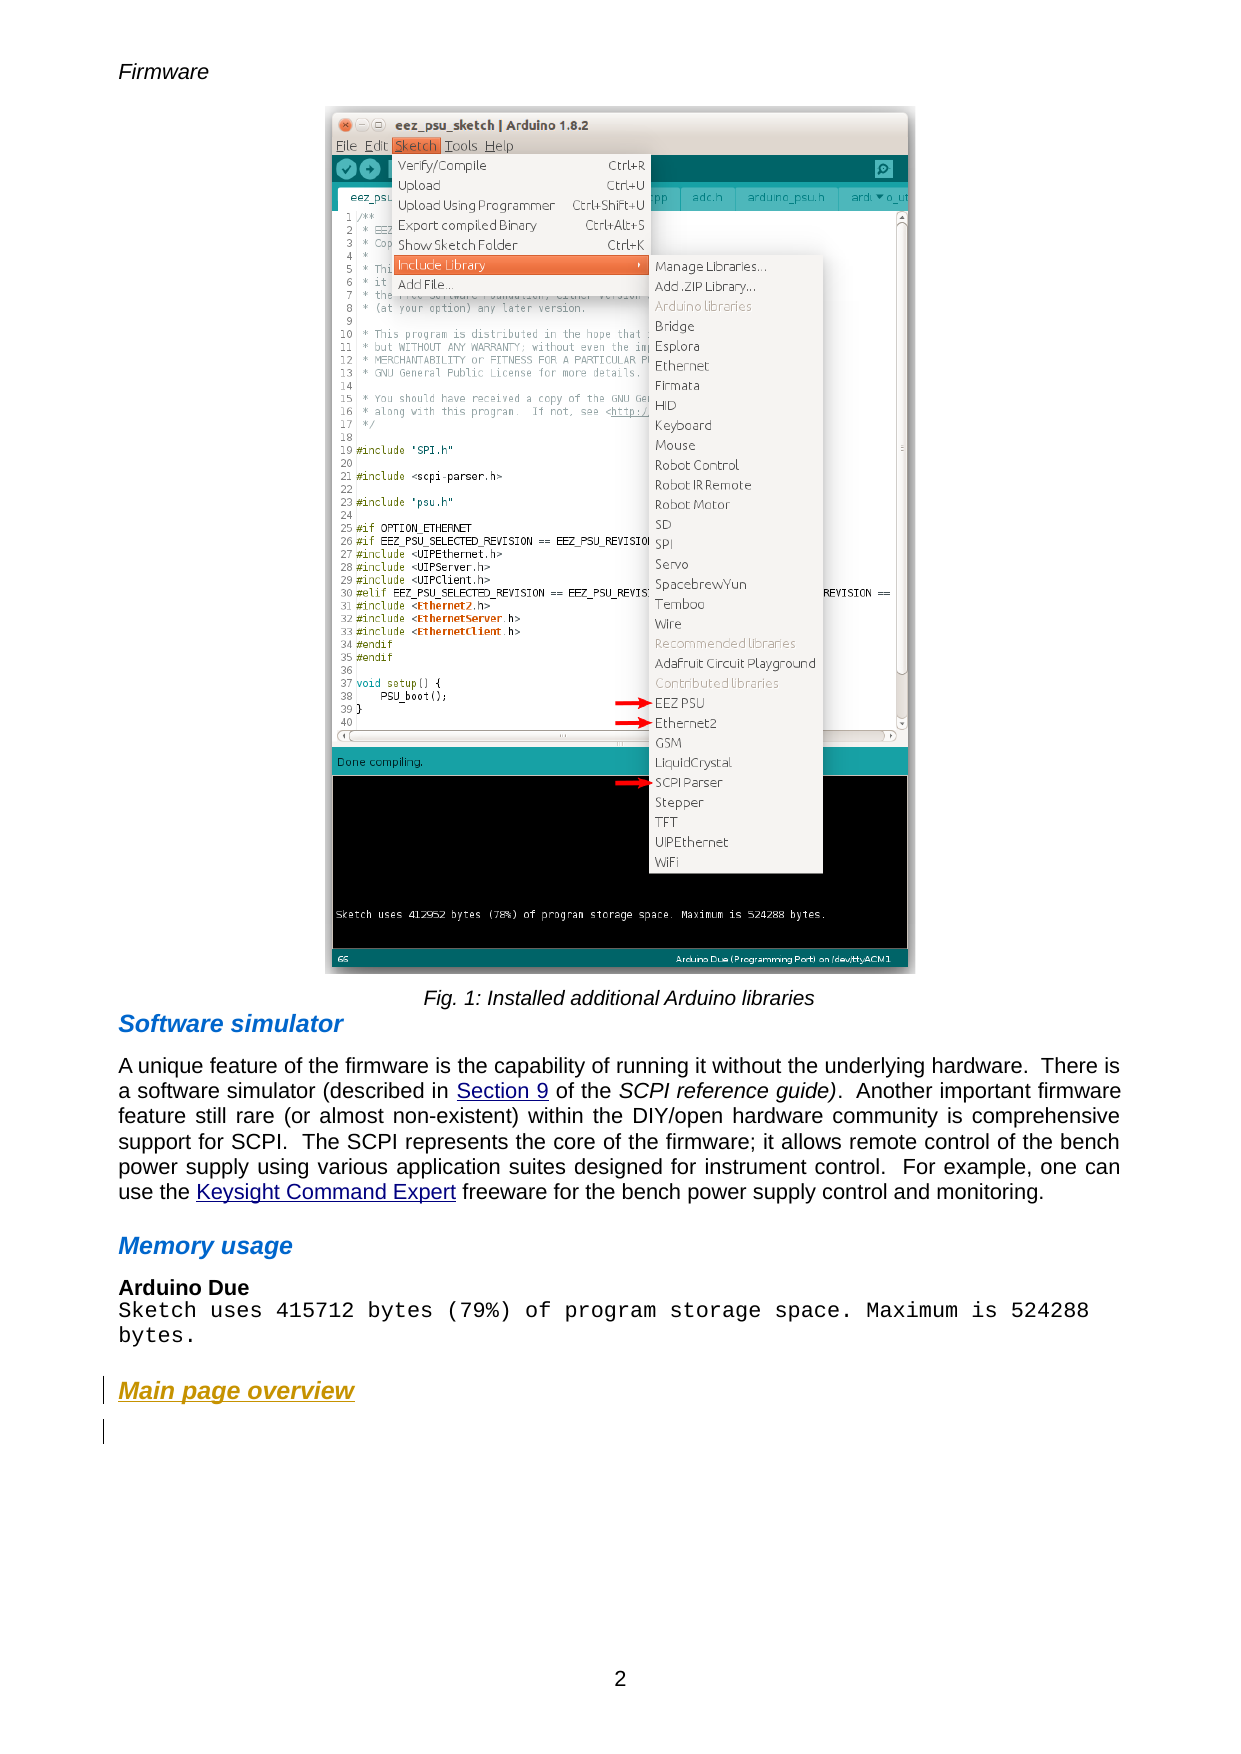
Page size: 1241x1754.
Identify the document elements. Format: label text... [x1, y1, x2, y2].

text A unique feature of the firmware is the capability of running it without the underlying hardware. There is a software simulator (described in Section 9 of the SCPI reference guide). Another important firmware feature still rare (or almost non-existent) within the DIY/open hardware community is comprehensive support for SCPI. The SCPI represents the core of the firmware; it allows remote control of the bench power supply using various application suites designed for instrument control. For example, one can use the Keysight Command Expert freeware for the bench power supply control and monitoring. [118, 1053, 1122, 1204]
list Fig. 1: Installed additional Arduino libraries [325, 974, 915, 1009]
subtitle Software simulator [118, 974, 1122, 1038]
text Arduino Due [118, 1274, 1122, 1299]
picture [325, 106, 916, 974]
subtitle Memory usage [118, 1231, 1122, 1259]
subtitle Main page overview [118, 1376, 1122, 1404]
text Sketch uses 415712 bytes (79%) of program storage space. Maximum is 524288 bytes. [118, 1299, 1122, 1349]
